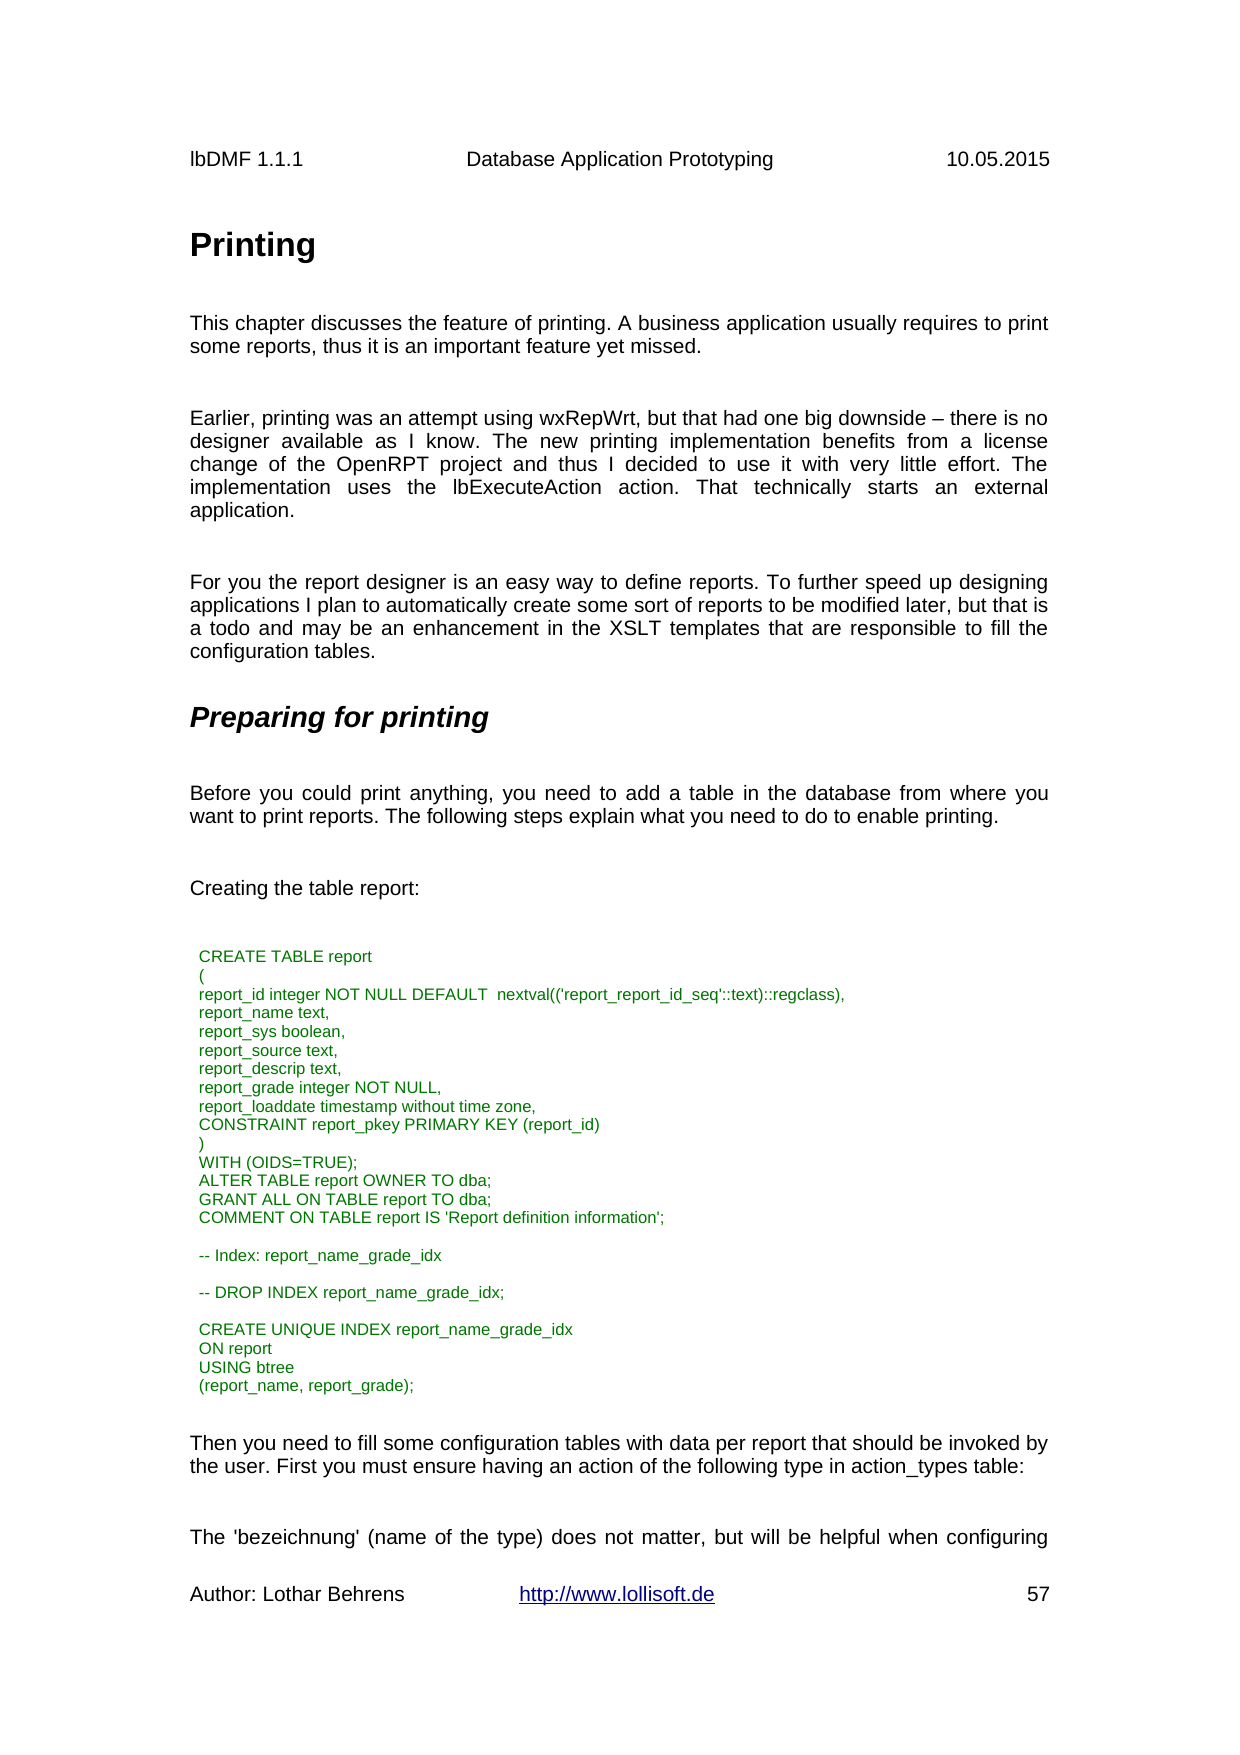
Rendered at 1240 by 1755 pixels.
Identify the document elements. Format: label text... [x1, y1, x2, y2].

text report_name text, [189, 1004, 1050, 1022]
text COMMENT ON TABLE report IS 'Report definition information'; [189, 1209, 1050, 1227]
text Then you need to fill some configuration tables with data per report that should be invoked by the user. First you must ensure having an action of the following type in action_types table: [189, 1431, 1050, 1477]
text The 'bezeichnung' (name of the type) does not matter, but will be helpful when configuring [189, 1526, 1050, 1549]
text For you the report designer is an easy way to define reports. To further speed up designing applications I plan to automatically create some sort of reports to be modified later, but that is a todo and may be an enhancement in the XSLT templates that are responsible to fill the configuration tables. [189, 570, 1050, 663]
text WITH (OIDS=TRUE); [189, 1153, 1050, 1172]
text report_source text, [189, 1041, 1050, 1060]
text This chapter discusses the feature of printing. A business application usually requires to print some reports, thus it is an important feature yet missed. [189, 311, 1050, 358]
text report_loaddate timestamp without time zone, [189, 1097, 1050, 1116]
text USING btree [189, 1358, 1050, 1377]
text report_sys boolean, [189, 1022, 1050, 1041]
text ) [189, 1134, 1050, 1153]
text ALTER TABLE report OWNER TO dba; [189, 1172, 1050, 1190]
text report_descrip text, [189, 1060, 1050, 1078]
subtitle Printing [189, 226, 1050, 263]
text report_id integer NOT NULL DEFAULT nextval(('report_report_id_seq'::text)::regclass), [189, 985, 1050, 1004]
text CREATE TABLE report [189, 948, 1050, 966]
text ( [189, 966, 1050, 985]
text Creating the table report: [189, 876, 1050, 899]
text Earlier, printing was an attempt using wxRepWrt, but that had one big downside – there is no designer available as I know. The new printing implementation benefits from a license change of the OpenRPT project and thus I decided to use it with very little effort. The implementation uses the lbExecuteAction action. That technically starts an external application. [189, 406, 1050, 522]
text ON report [189, 1339, 1050, 1358]
subtitle Preparing for printing [189, 701, 1050, 733]
text -- DROP INDEX report_name_grade_idx; [189, 1283, 1050, 1302]
text GRANT ALL ON TABLE report TO dba; [189, 1190, 1050, 1209]
text CONSTRAINT report_pkey PRIMARY KEY (report_id) [189, 1116, 1050, 1134]
text (report_name, report_grade); [189, 1377, 1050, 1395]
text -- Index: report_name_grade_idx [189, 1246, 1050, 1265]
text Before you could print anything, you need to add a table in the database from where you want to print reports. The following steps explain what you need to do to enable printing. [189, 782, 1050, 828]
text CREATE UNIQUE INDEX report_name_grade_idx [189, 1321, 1050, 1339]
text report_grade integer NOT NULL, [189, 1078, 1050, 1097]
